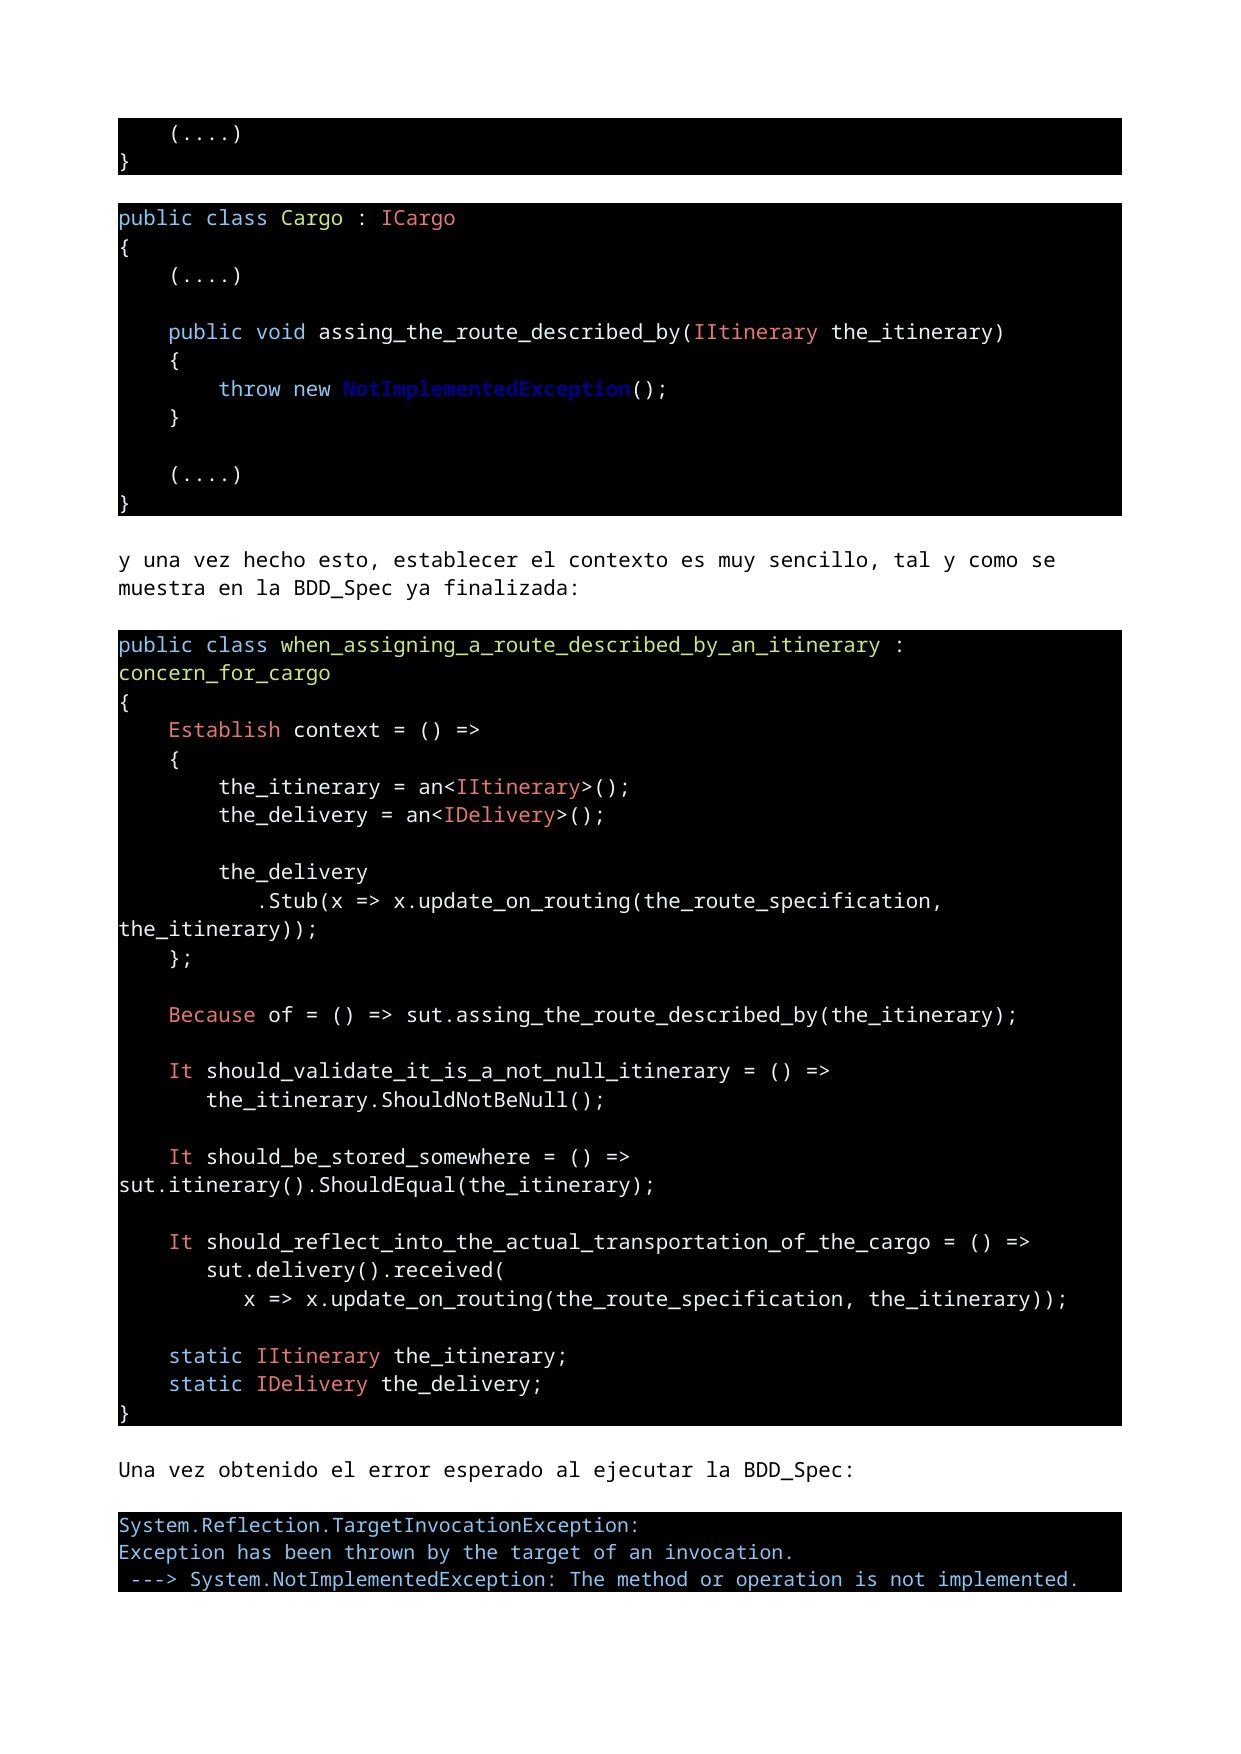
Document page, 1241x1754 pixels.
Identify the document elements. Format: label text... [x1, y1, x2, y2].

text the_delivery [118, 857, 1122, 886]
text Because of = () => sut.assing_the_route_described_by(the_itinerary); [118, 1000, 1122, 1028]
text throw new NotImplementedException(); [118, 374, 1122, 402]
text } [118, 1398, 1122, 1426]
text } [118, 488, 1122, 516]
text It should_be_stored_somewhere = () => sut.itinerary().ShouldEqual(the_itinerary); [118, 1142, 1122, 1199]
text It should_reflect_into_the_actual_transportation_of_the_cargo = () => [118, 1227, 1122, 1256]
text y una vez hecho esto, establecer el contexto es muy sencillo, tal y como se muestra en la BDD_Spec ya finalizada: [118, 545, 1122, 602]
text } [118, 147, 1122, 175]
text }; [118, 943, 1122, 971]
text } [118, 402, 1122, 431]
text (....) [118, 260, 1122, 289]
text the_itinerary.ShouldNotBeNull(); [118, 1085, 1122, 1113]
text It should_validate_it_is_a_not_null_itinerary = () => [118, 1057, 1122, 1085]
text Exception has been thrown by the target of an invocation. [118, 1538, 1122, 1566]
text sut.delivery().received( [118, 1256, 1122, 1284]
text Una vez obtenido el error esperado al ejecutar la BDD_Spec: [118, 1455, 1122, 1483]
text static IItinerary the_itinerary; [118, 1341, 1122, 1369]
text (....) [118, 459, 1122, 488]
text .Stub(x => x.update_on_routing(the_route_specification, the_itinerary)); [118, 886, 1122, 943]
text public class when_assigning_a_route_described_by_an_itinerary : concern_for_cargo [118, 630, 1122, 687]
text System.Reflection.TargetInvocationException: [118, 1512, 1122, 1538]
text (....) [118, 118, 1122, 147]
text the_delivery = an<IDelivery>(); [118, 801, 1122, 829]
text { [118, 346, 1122, 374]
text Establish context = () => [118, 715, 1122, 744]
text { [118, 687, 1122, 715]
text public void assing_the_route_described_by(IItinerary the_itinerary) [118, 317, 1122, 346]
text static IDelivery the_delivery; [118, 1369, 1122, 1398]
text the_itinerary = an<IItinerary>(); [118, 772, 1122, 801]
text { [118, 744, 1122, 772]
text public class Cargo : ICargo [118, 203, 1122, 232]
text ---> System.NotImplementedException: The method or operation is not implemented. [118, 1566, 1122, 1592]
text { [118, 232, 1122, 260]
text x => x.update_on_routing(the_route_specification, the_itinerary)); [118, 1284, 1122, 1312]
